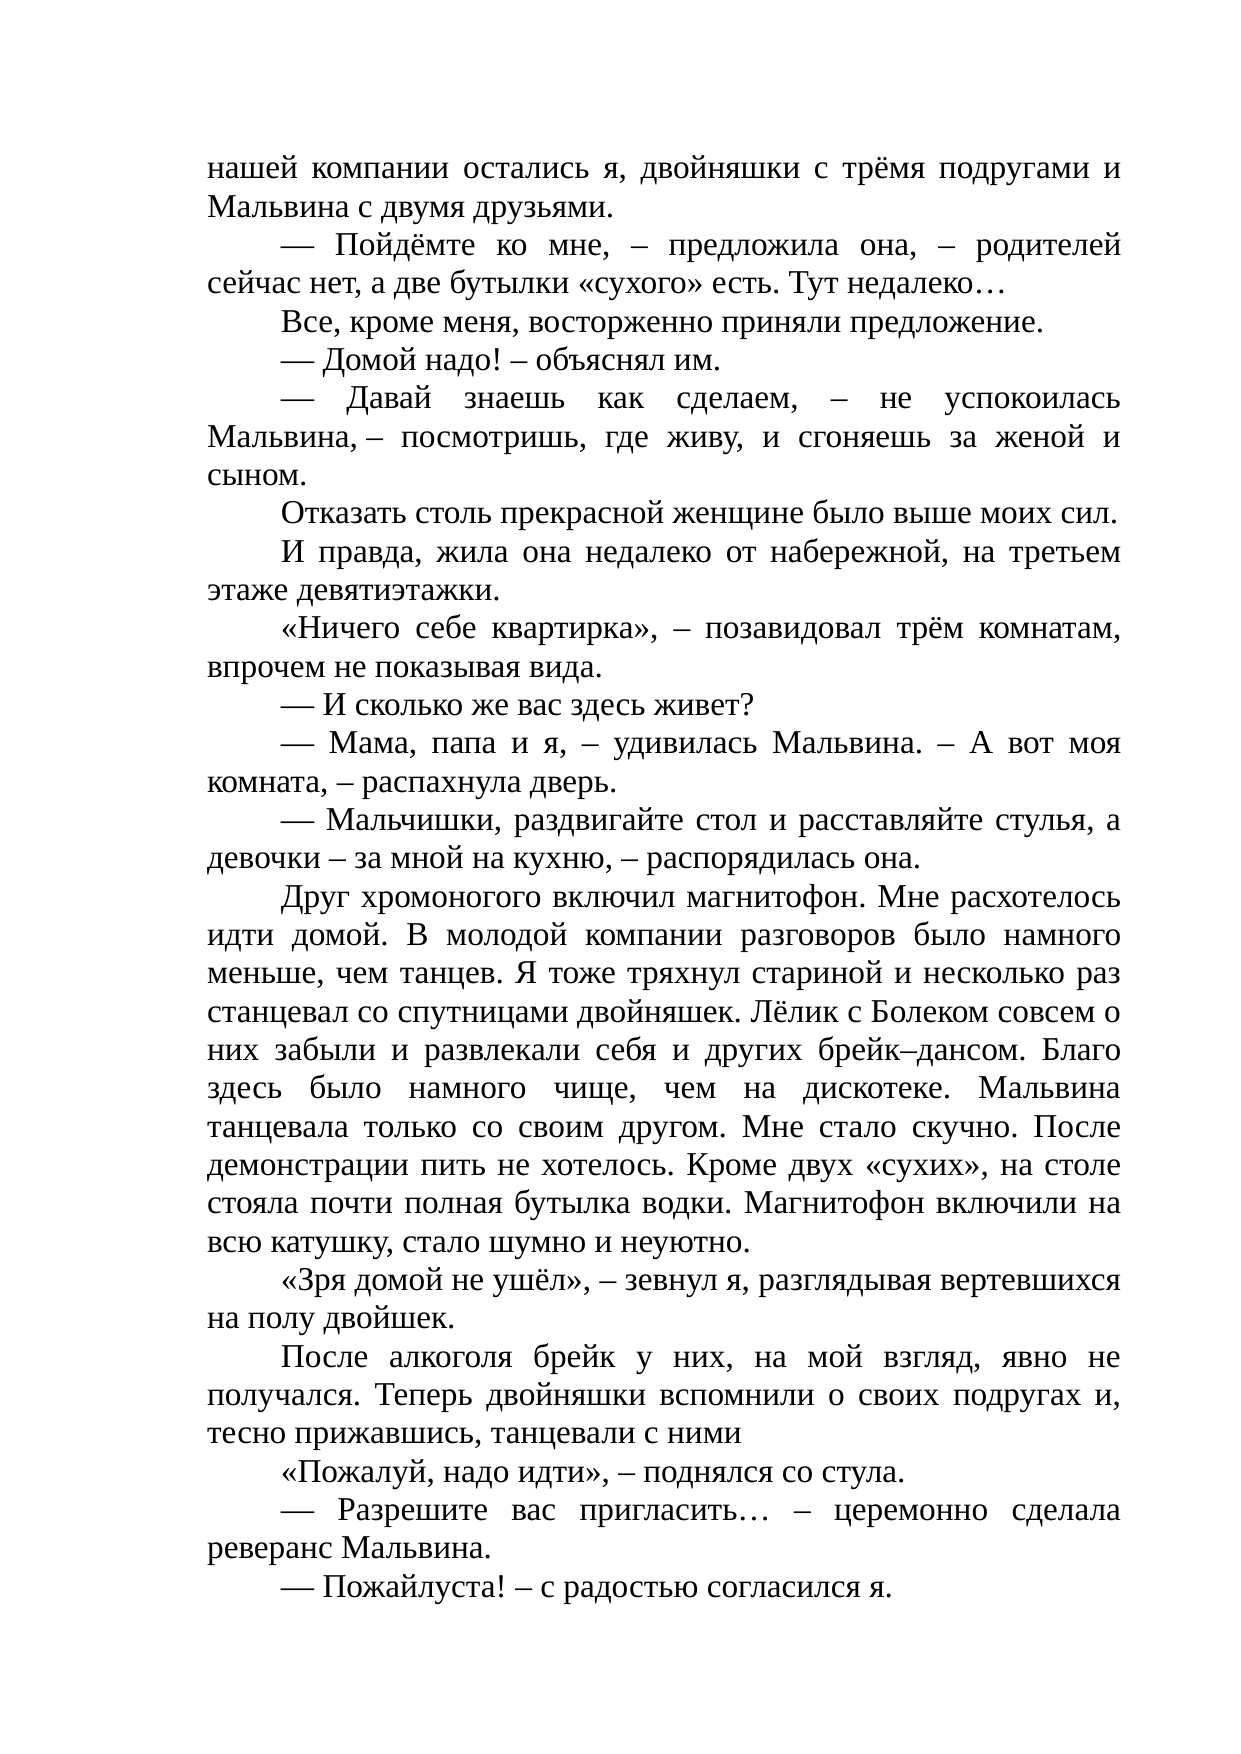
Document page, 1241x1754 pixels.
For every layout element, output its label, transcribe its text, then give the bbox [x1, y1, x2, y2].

text — И сколько же вас здесь живет? [207, 684, 1122, 723]
text — Мама, папа и я, – удивилась Мальвина. – А вот моя комната, – распахнула дверь. [207, 723, 1122, 799]
text Отказать столь прекрасной женщине было выше моих сил. [207, 493, 1122, 531]
text «Пожалуй, надо идти», – поднялся со стула. [207, 1451, 1122, 1489]
text — Домой надо! – объяснял им. [207, 339, 1122, 378]
text — Давай знаешь как сделаем, – не успокоилась Мальвина, – посмотришь, где живу, и сгоняешь за женой и сыном. [207, 378, 1122, 493]
text — Пойдёмте ко мне, – предложила она, – родителей сейчас нет, а две бутылки «сухого» есть. Тут недалеко… [207, 224, 1122, 301]
text Все, кроме меня, восторженно приняли предложение. [207, 301, 1122, 339]
text И правда, жила она недалеко от набережной, на третьем этаже девятиэтажки. [207, 531, 1122, 608]
text — Мальчишки, раздвигайте стол и расставляйте стулья, а девочки – за мной на кухню, – распорядилась она. [207, 799, 1122, 876]
text — Разрешите вас пригласить… – церемонно сделала реверанс Мальвина. [207, 1489, 1122, 1566]
text «Зря домой не ушёл», – зевнул я, разглядывая вертевшихся на полу двойшек. [207, 1259, 1122, 1336]
text Друг хромоногого включил магнитофон. Мне расхотелось идти домой. В молодой компании разговоров было намного меньше, чем танцев. Я тоже тряхнул стариной и несколько раз станцевал со спутницами двойняшек. Лёлик с Болеком совсем о них забыли и развлекали себя и других брейк–дансом. Благо здесь было намного чище, чем на дискотеке. Мальвина танцевала только со своим другом. Мне стало скучно. После демонстрации пить не хотелось. Кроме двух «сухих», на столе стояла почти полная бутылка водки. Магнитофон включили на всю катушку, стало шумно и неуютно. [207, 876, 1122, 1259]
text — Пожайлуста! – с радостью согласился я. [207, 1566, 1122, 1604]
text нашей компании остались я, двойняшки с трёмя подругами и Мальвина с двумя друзьями. [207, 148, 1122, 224]
text После алкоголя брейк у них, на мой взгляд, явно не получался. Теперь двойняшки вспомнили о своих подругах и, тесно прижавшись, танцевали с ними [207, 1336, 1122, 1451]
text «Ничего себе квартирка», – позавидовал трём комнатам, впрочем не показывая вида. [207, 608, 1122, 684]
